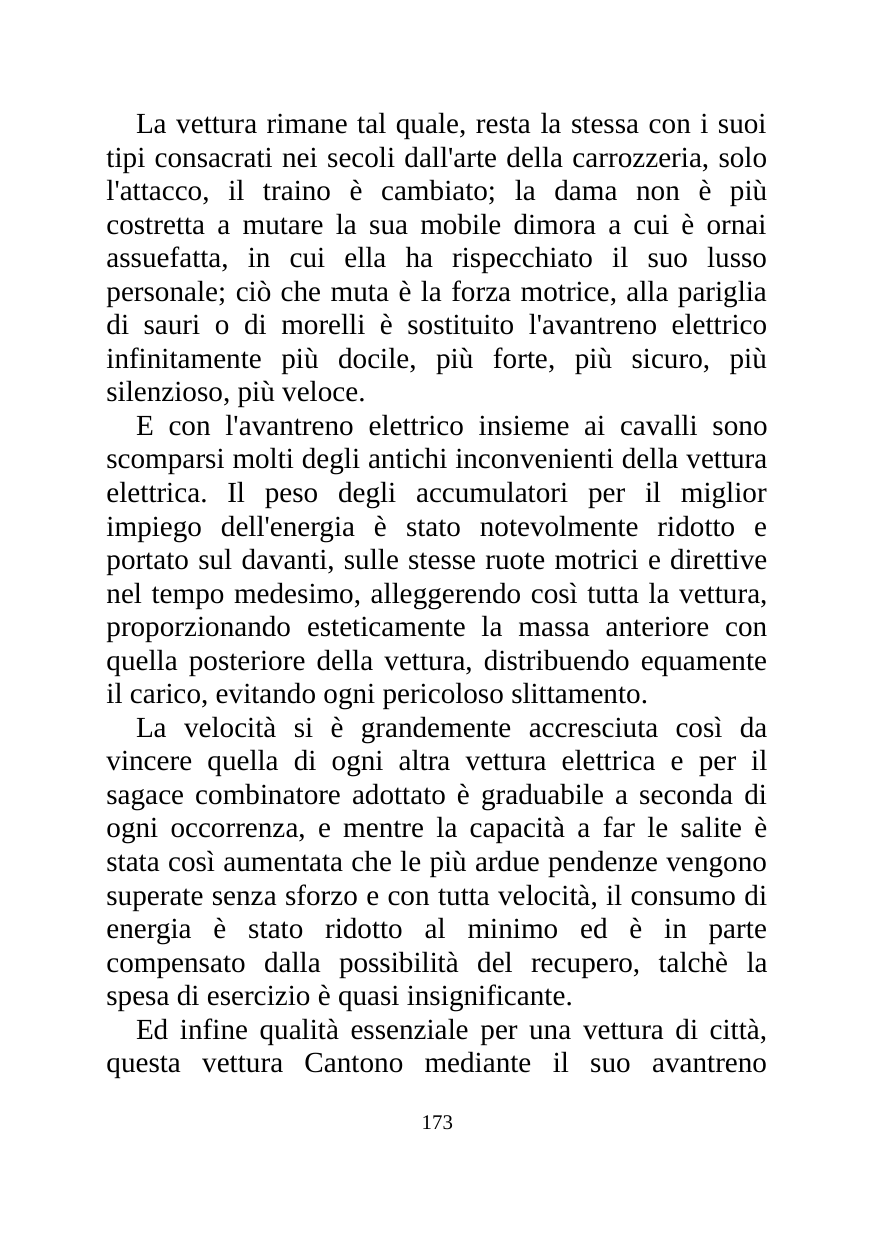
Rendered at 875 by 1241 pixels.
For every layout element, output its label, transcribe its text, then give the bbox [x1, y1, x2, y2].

text La velocità si è grandemente accresciuta così da vincere quella di ogni altra vettura elettrica e per il sagace combinatore adottato è graduabile a seconda di ogni occorrenza, e mentre la capacità a far le salite è stata così aumentata che le più ardue pendenze vengono superate senza sforzo e con tutta velocità, il consumo di energia è stato ridotto al minimo ed è in parte compensato dalla possibilità del recupero, talchè la spesa di esercizio è quasi insignificante. [106, 710, 768, 1012]
text Ed infine qualità essenziale per una vettura di città, questa vettura Cantono mediante il suo avantreno [106, 1012, 768, 1079]
text E con l'avantreno elettrico insieme ai cavalli sono scomparsi molti degli antichi inconvenienti della vettura elettrica. Il peso degli accumulatori per il miglior impiego dell'energia è stato notevolmente ridotto e portato sul davanti, sulle stesse ruote motrici e direttive nel tempo medesimo, alleggerendo così tutta la vettura, proporzionando esteticamente la massa anteriore con quella posteriore della vettura, distribuendo equamente il carico, evitando ogni pericoloso slittamento. [106, 408, 768, 710]
text La vettura rimane tal quale, resta la stessa con i suoi tipi consacrati nei secoli dall'arte della carrozzeria, solo l'attacco, il traino è cambiato; la dama non è più costretta a mutare la sua mobile dimora a cui è ornai assuefatta, in cui ella ha rispecchiato il suo lusso personale; ciò che muta è la forza motrice, alla pariglia di sauri o di morelli è sostituito l'avantreno elettrico infinitamente più docile, più forte, più sicuro, più silenzioso, più veloce. [106, 106, 768, 408]
